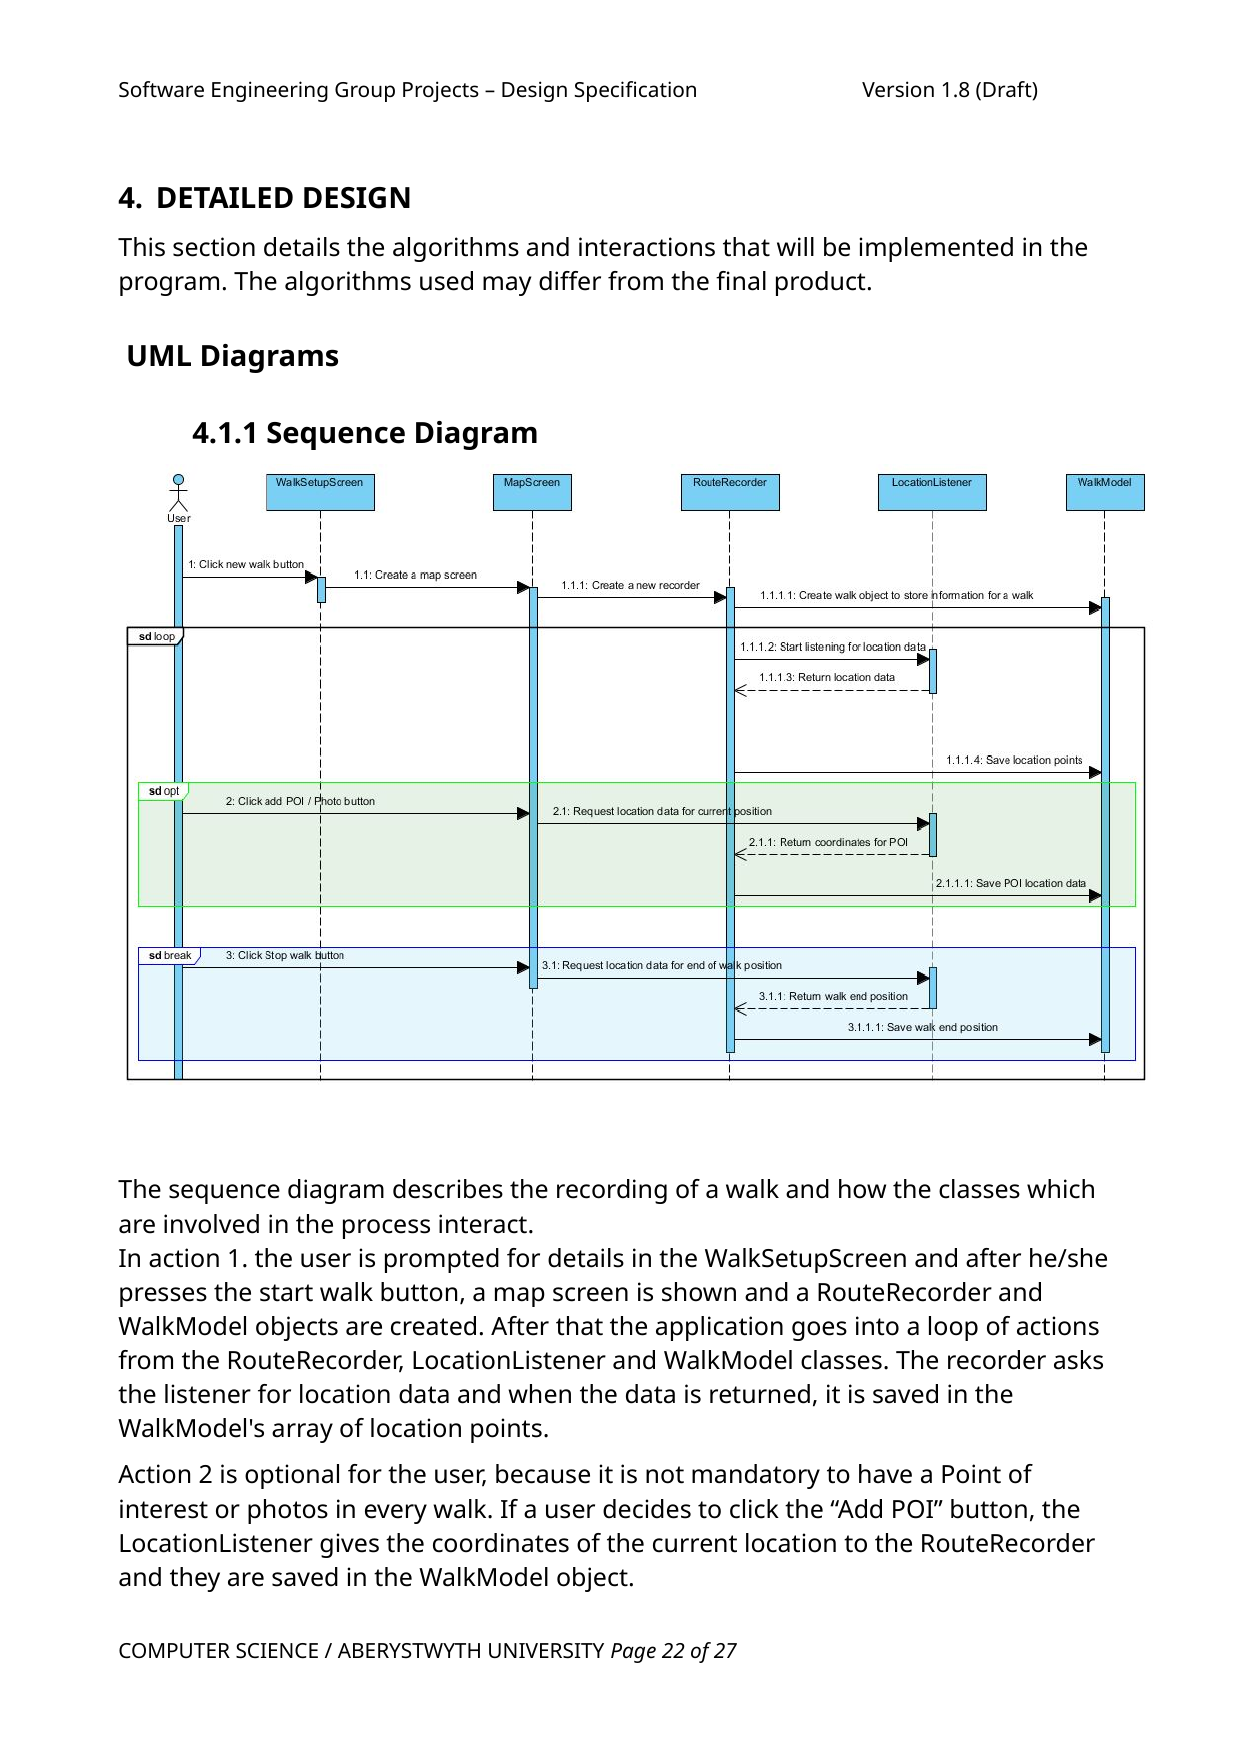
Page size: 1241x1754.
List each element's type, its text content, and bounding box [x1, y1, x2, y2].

text This section details the algorithms and interactions that will be implemented in the program. The algorithms used may differ from the final product. [118, 229, 1122, 297]
picture [118, 464, 1155, 1085]
subtitle UML Diagrams [118, 335, 1122, 375]
subtitle DETAILED DESIGN [118, 177, 1122, 217]
text The sequence diagram describes the recording of a walk and how the classes which are involved in the process interact. In action 1. the user is prompted for details in the WalkSetupScreen and after he/she presses the start walk button, a map screen is shown and a RouteRecorder and WalkModel objects are created. After that the application goes into a loop of actions from the RouteRecorder, LocationListener and WalkModel classes. The recorder asks the listener for location data and when the data is returned, it is saved in the WalkModel's array of location points. [118, 1172, 1122, 1445]
subtitle 4.1.1 Sequence Diagram [118, 412, 1122, 452]
text Action 2 is optional for the user, because it is not mandatory to have a Point of interest or photos in every walk. If a user decides to click the “Add POI” button, the LocationListener gives the coordinates of the current location to the RouteRecorder and they are saved in the WalkModel object. [118, 1457, 1122, 1593]
